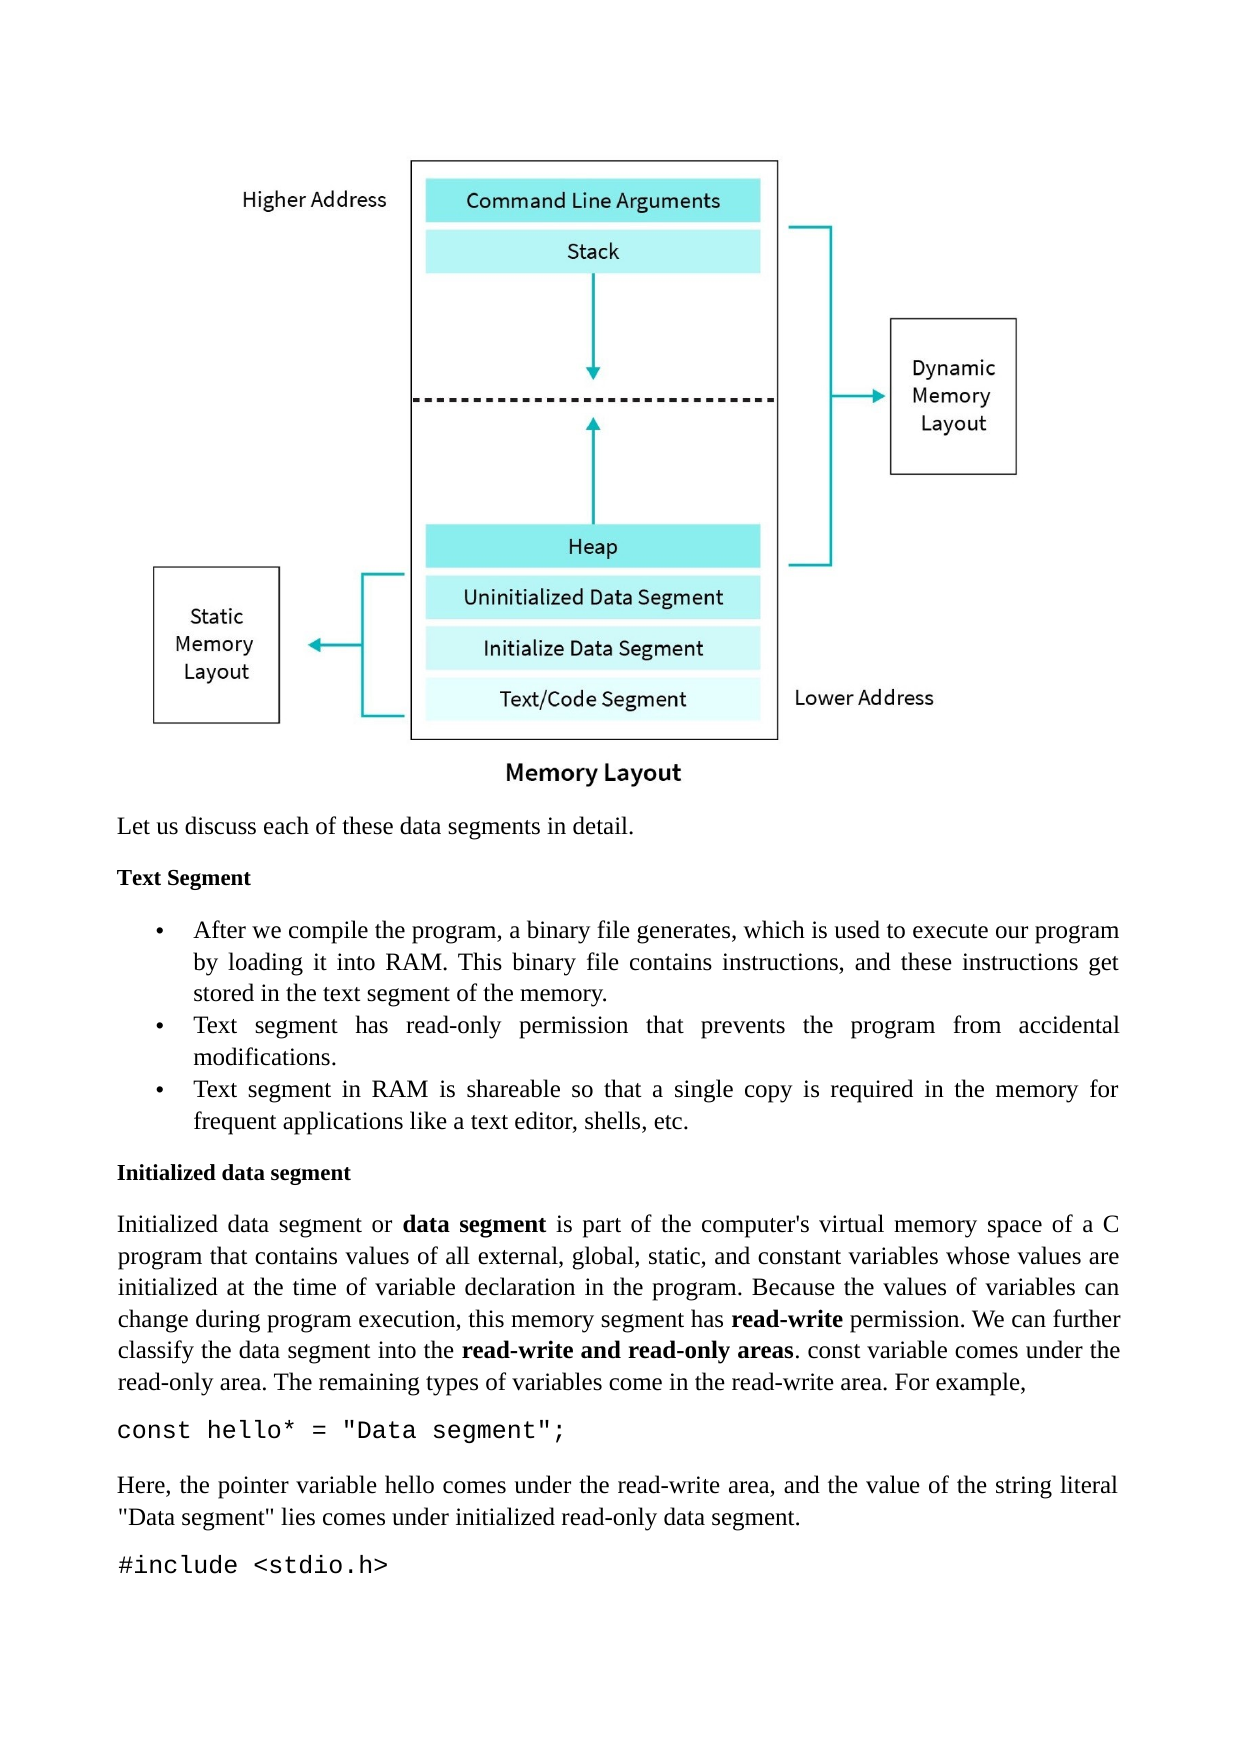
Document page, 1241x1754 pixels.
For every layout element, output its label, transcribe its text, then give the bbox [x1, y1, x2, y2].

list Text segment has read-only permission that prevents the program from accidental modifications. [156, 1010, 1121, 1071]
picture [117, 118, 1059, 812]
text Let us discuss each of these data segments in detail. [117, 811, 1121, 840]
text #include <stdio.h> [118, 1552, 1122, 1581]
subtitle Initialized data segment [117, 1159, 1122, 1185]
text Initialized data segment or data segment is part of the computer's virtual memory space of a C program that contains values of all external, global, static, and constant variables whose values are initialized at the time of variable declaration in the program. Because the values of variables can change during program execution, this memory segment has read-write permission. We can further classify the data segment into the read-write and read-only areas. const variable comes under the read-only area. The remaining types of variables come in the read-write area. For example, [117, 1209, 1121, 1396]
list Text segment in RAM is shareable so that a single copy is required in the memory for frequent applications like a text editor, shells, etc. [156, 1074, 1121, 1135]
subtitle Text Segment [117, 864, 1122, 891]
text Here, the pointer variable hello comes under the read-write area, and the value of the string literal "Data segment" lies comes under initialized read-only data segment. [117, 1470, 1121, 1531]
list After we compile the program, a binary file generates, which is used to execute our program by loading it into RAM. This binary file contains instructions, and these instructions get stored in the text segment of the memory. [156, 915, 1121, 1007]
text const hello* = "Data segment"; [117, 1417, 1118, 1446]
